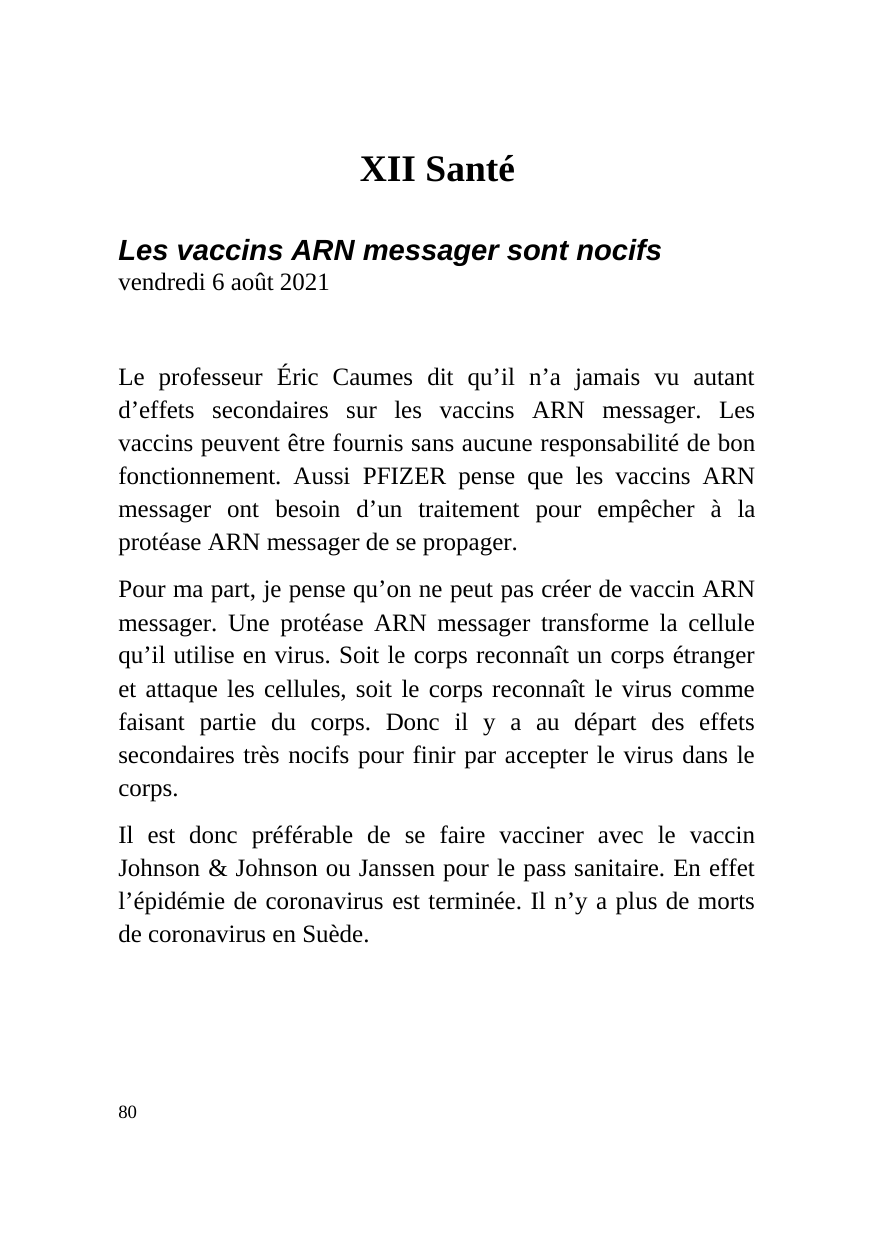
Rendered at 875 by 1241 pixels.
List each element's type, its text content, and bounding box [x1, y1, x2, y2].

text Pour ma part, je pense qu’on ne peut pas créer de vaccin ARN messager. Une protéase ARN messager transforme la cellule qu’il utilise en virus. Soit le corps reconnaît un corps étranger et attaque les cellules, soit le corps reconnaît le virus comme faisant partie du corps. Donc il y a au départ des effets secondaires très nocifs pour finir par accepter le virus dans le corps. [118, 574, 756, 801]
subtitle Les vaccins ARN messager sont nocifs [118, 233, 756, 267]
text vendredi 6 août 2021 [118, 267, 756, 295]
subtitle XII Santé [118, 147, 756, 190]
text Le professeur Éric Caumes dit qu’il n’a jamais vu autant d’effets secondaires sur les vaccins ARN messager. Les vaccins peuvent être fournis sans aucune responsabilité de bon fonctionnement. Aussi PFIZER pense que les vaccins ARN messager ont besoin d’un traitement pour empêcher à la protéase ARN messager de se propager. [118, 362, 756, 556]
text Il est donc préférable de se faire vacciner avec le vaccin Johnson & Johnson ou Janssen pour le pass sanitaire. En effet l’épidémie de coronavirus est terminée. Il n’y a plus de morts de coronavirus en Suède. [118, 820, 756, 948]
